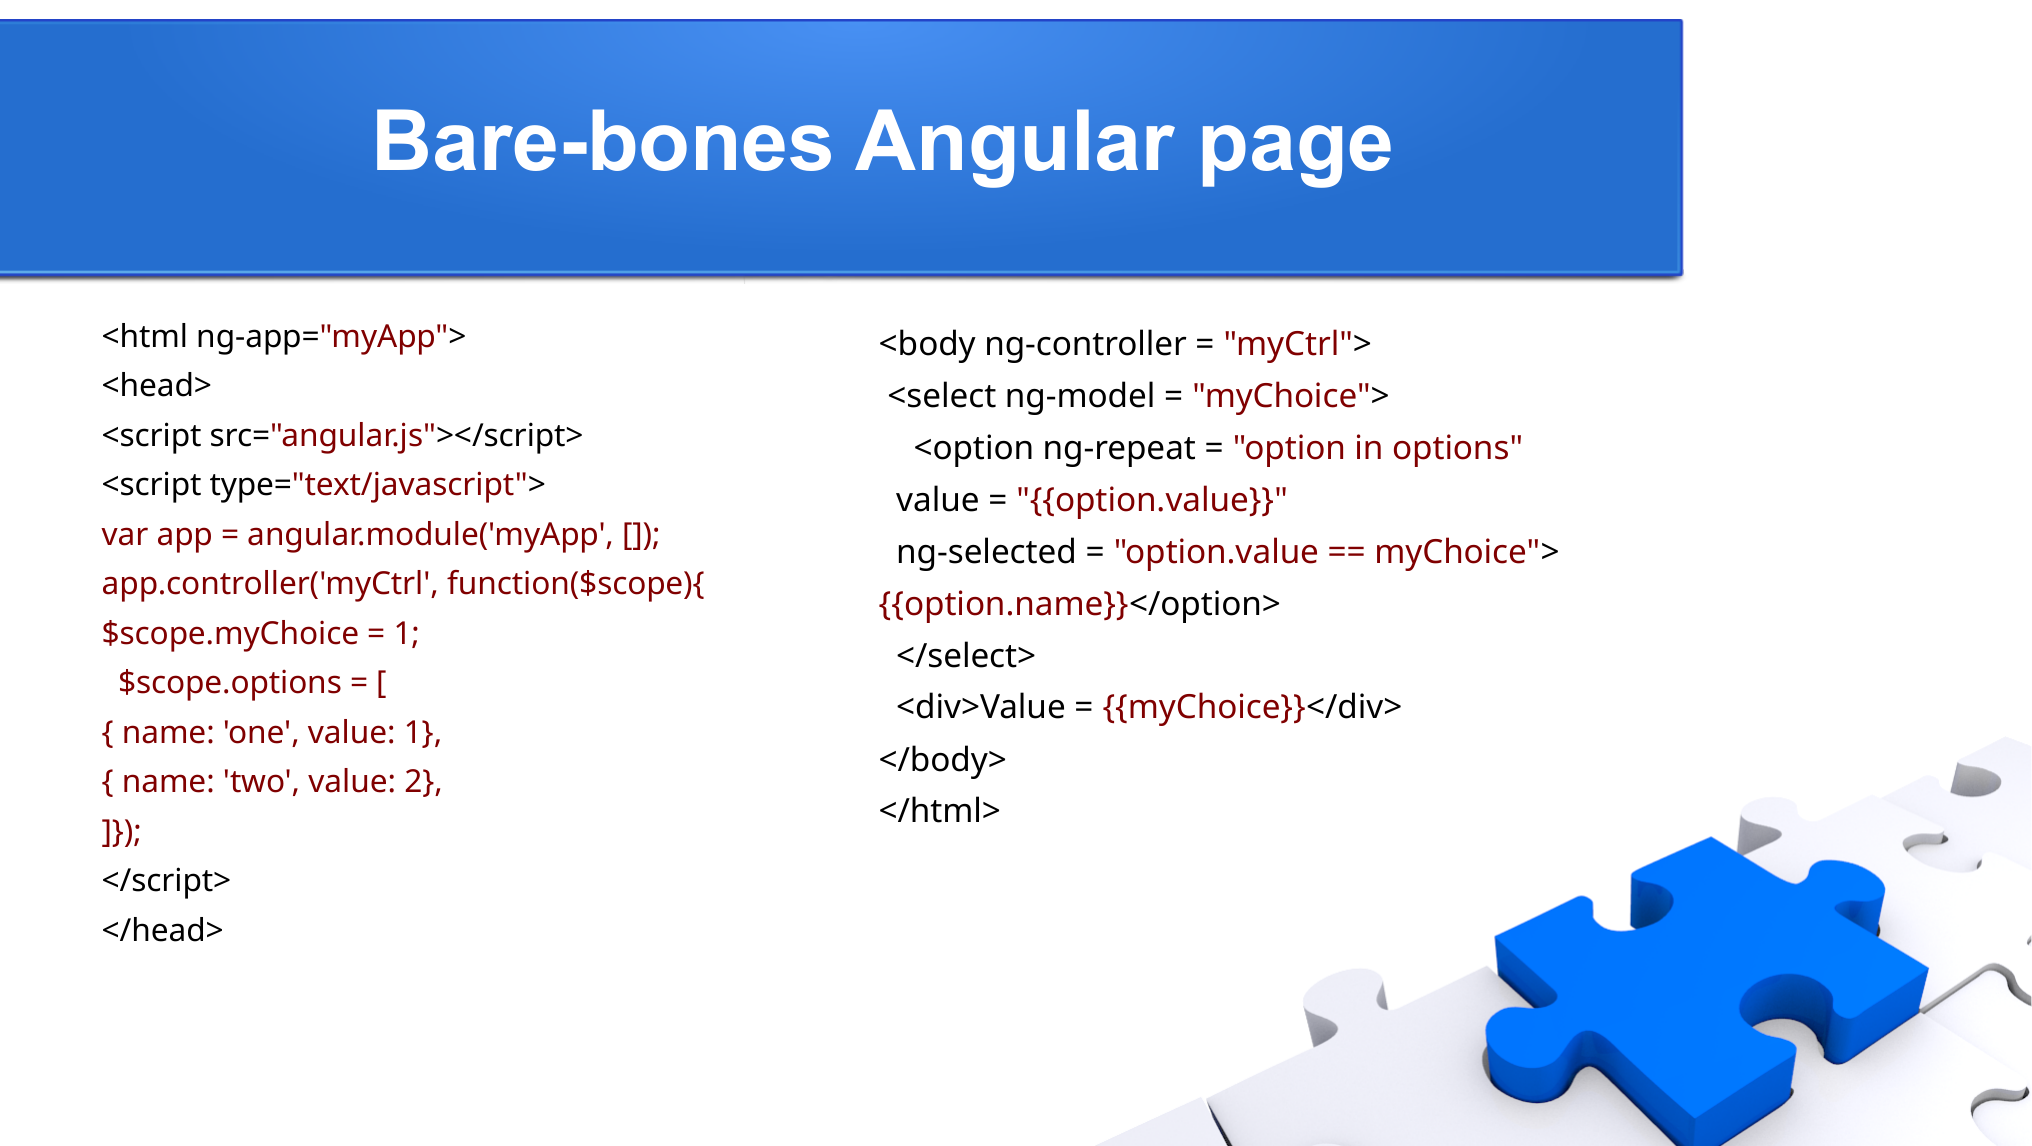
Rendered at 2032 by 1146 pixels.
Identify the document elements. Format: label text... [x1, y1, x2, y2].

picture [0, 19, 1689, 284]
list <html ng-app="myApp"> <head> <script src="angular.js"></script> <script type="text/javascript"> var app = angular.module('myApp', []); app.controller('myCtrl', function($scope){ $scope.myChoice = 1; $scope.options = [ { name: 'one', value: 1}, { name: 'two', value: 2}, ]}); </script> </head> [101, 307, 842, 957]
title Bare-bones Angular page [101, 45, 1666, 237]
picture [1071, 605, 2032, 1146]
list <body ng-controller = "myCtrl"> <select ng-model = "myChoice"> <option ng-repeat = "option in options" value = "{{option.value}}" ng-selected = "option.value == myChoice"> {{option.name}}</option> </select> <div>Value = {{myChoice}}</div> </body> </html> [878, 312, 1619, 963]
